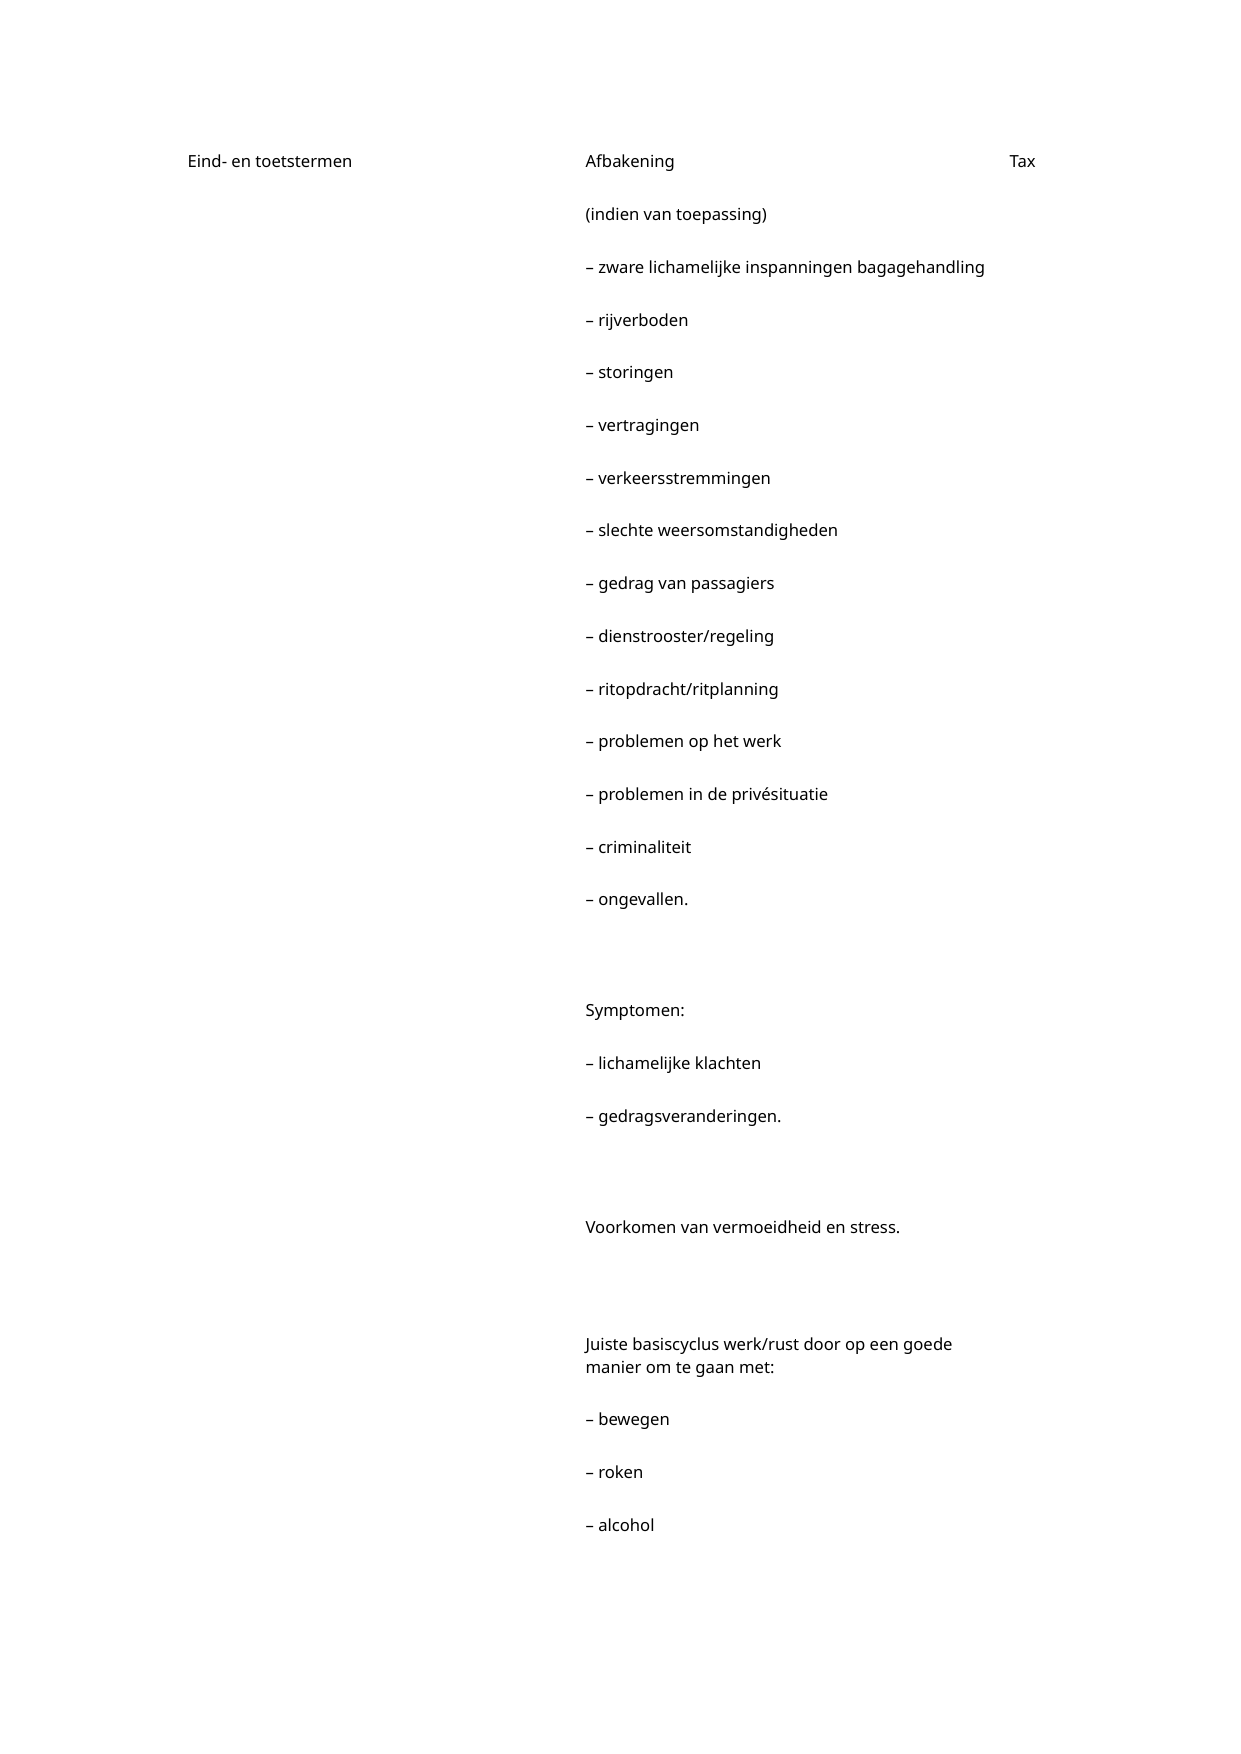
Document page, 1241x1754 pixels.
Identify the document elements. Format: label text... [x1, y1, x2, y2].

table_cell [1009, 255, 1053, 941]
table_cell [585, 1274, 1009, 1332]
table_cell Juiste basiscyclus werk/rust door op een goede manier om te gaan met: – bewegen – roken – alcohol [585, 1333, 1009, 1566]
table_cell [1009, 999, 1053, 1157]
table_cell [188, 999, 248, 1157]
table_cell [585, 941, 1009, 999]
table_cell [248, 255, 585, 941]
table_cell [188, 941, 248, 999]
table_cell [248, 1274, 585, 1332]
table_cell [585, 1157, 1009, 1216]
table_header Tax [1009, 150, 1053, 255]
table_cell [1009, 941, 1053, 999]
table_cell [248, 1157, 585, 1216]
table_cell [188, 255, 248, 941]
table_cell [1009, 1216, 1053, 1274]
table_cell [1009, 1157, 1053, 1216]
table_cell [188, 1274, 248, 1332]
table_cell [1009, 1333, 1053, 1566]
table_cell [248, 1333, 585, 1566]
table_cell [1009, 1274, 1053, 1332]
table_cell [188, 1157, 248, 1216]
table_cell [188, 1333, 248, 1566]
table_cell Voorkomen van vermoeidheid en stress. [585, 1216, 1009, 1274]
table_header Eind- en toetstermen [188, 150, 585, 255]
table_cell [248, 999, 585, 1157]
table_cell Symptomen: – lichamelijke klachten – gedragsveranderingen. [585, 999, 1009, 1157]
table_cell – zware lichamelijke inspanningen bagagehandling – rijverboden – storingen – vertragingen – verkeersstremmingen – slechte weersomstandigheden – gedrag van passagiers – dienstrooster/regeling – ritopdracht/ritplanning – problemen op het werk – problemen in de privésituatie – criminaliteit – ongevallen. [585, 255, 1009, 941]
table_cell [188, 1216, 248, 1274]
table_cell [248, 1216, 585, 1274]
table_header Afbakening (indien van toepassing) [585, 150, 1009, 255]
table_cell [248, 941, 585, 999]
